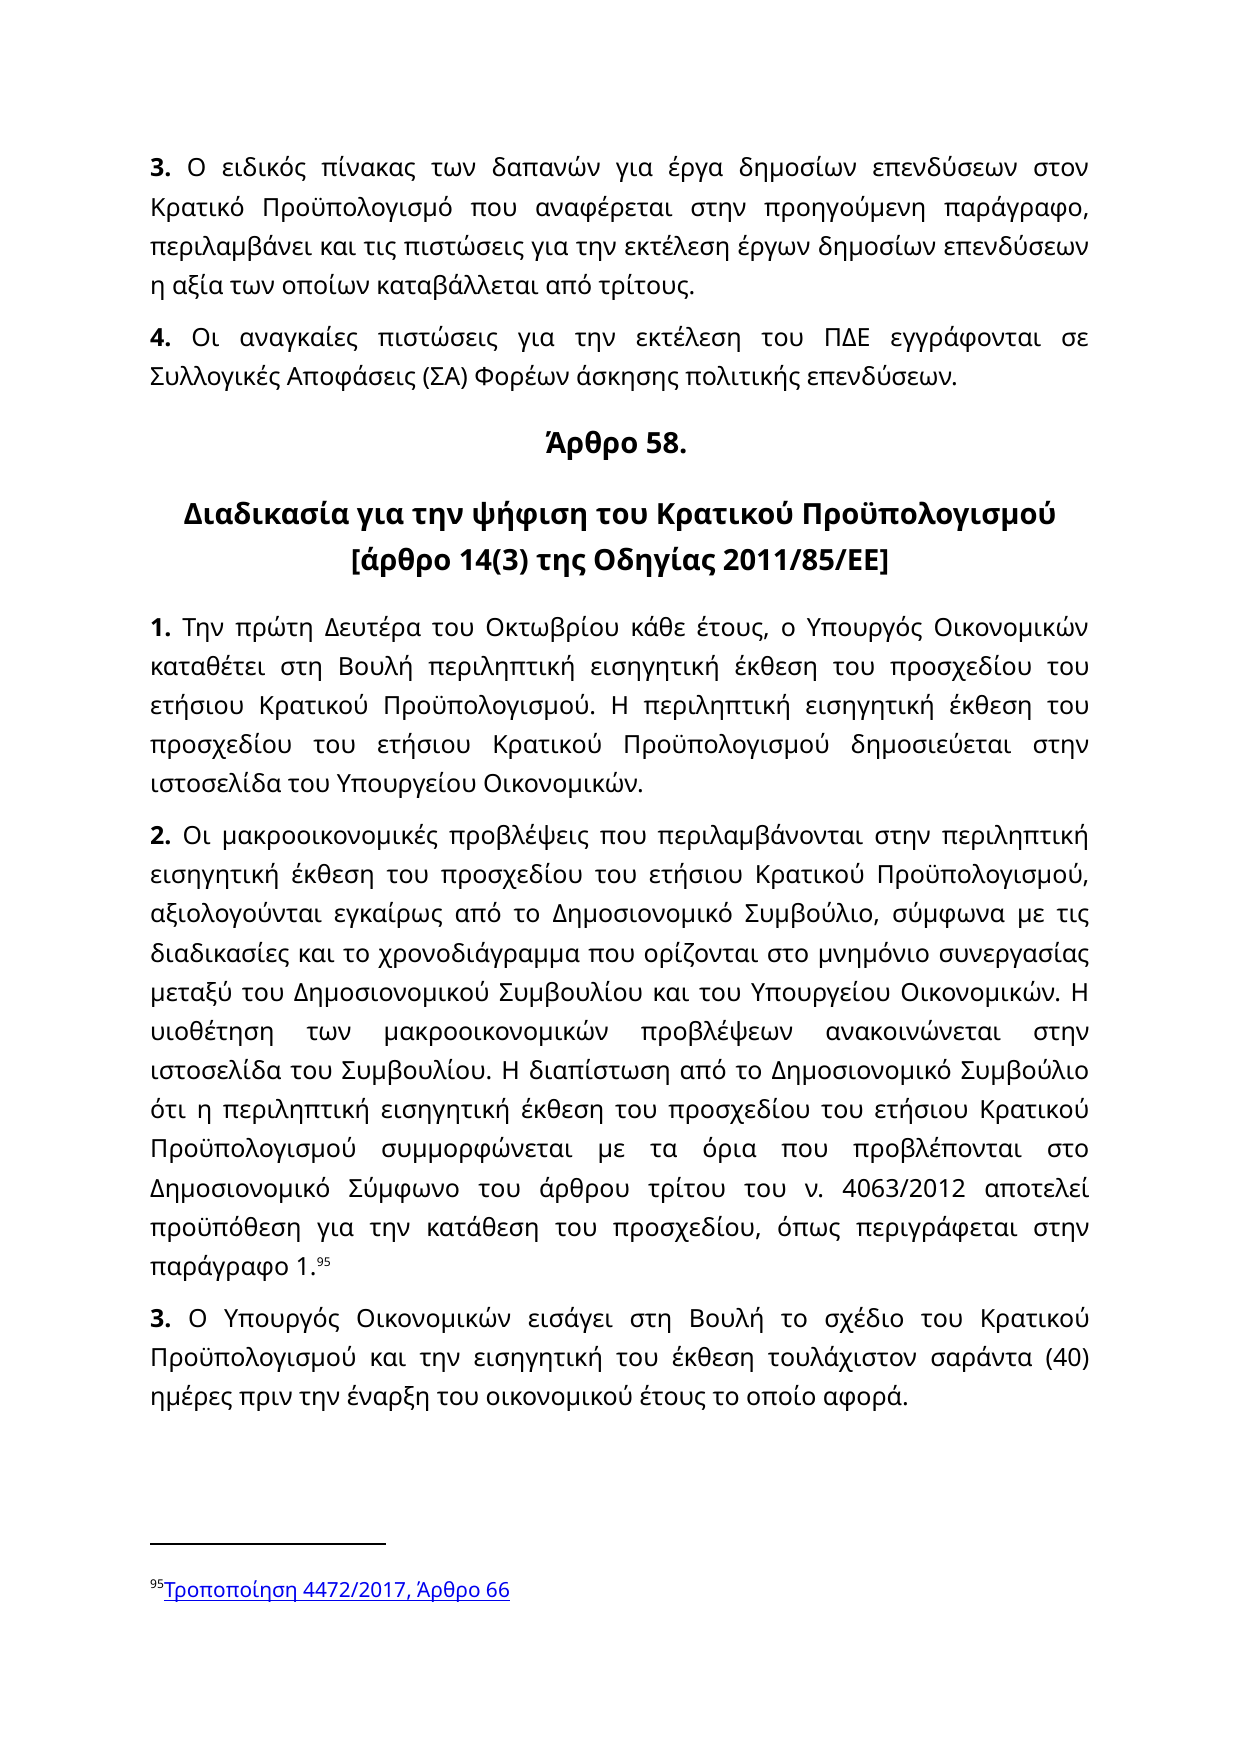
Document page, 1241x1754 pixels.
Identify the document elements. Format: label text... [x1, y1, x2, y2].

text 4. Οι αναγκαίες πιστώσεις για την εκτέλεση του ΠΔΕ εγγράφονται σε Συλλογικές Αποφάσεις (ΣΑ) Φορέων άσκησης πολιτικής επενδύσεων. [150, 319, 1090, 392]
text 1. Την πρώτη Δευτέρα του Οκτωβρίου κάθε έτους, ο Υπουργός Οικονομικών καταθέτει στη Βουλή περιληπτική εισηγητική έκθεση του προσχεδίου του ετήσιου Κρατικού Προϋπολογισμού. Η περιληπτική εισηγητική έκθεση του προσχεδίου του ετήσιου Κρατικού Προϋπολογισμού δημοσιεύεται στην ιστοσελίδα του Υπουργείου Οικονομικών. [150, 609, 1090, 800]
text 3. Ο ειδικός πίνακας των δαπανών για έργα δημοσίων επενδύσεων στον Κρατικό Προϋπολογισμό που αναφέρεται στην προηγούμενη παράγραφο, περιλαμβάνει και τις πιστώσεις για την εκτέλεση έργων δημοσίων επενδύσεων η αξία των οποίων καταβάλλεται από τρίτους. [150, 150, 1090, 302]
subtitle Άρθρο 58. [150, 422, 1090, 462]
text 3. Ο Υπουργός Οικονομικών εισάγει στη Βουλή το σχέδιο του Κρατικού Προϋπολογισμού και την εισηγητική του έκθεση τουλάχιστον σαράντα (40) ημέρες πριν την έναρξη του οικονομικού έτους το οποίο αφορά. [150, 1300, 1090, 1413]
text 2. Οι μακροοικονομικές προβλέψεις που περιλαμβάνονται στην περιληπτική εισηγητική έκθεση του προσχεδίου του ετήσιου Κρατικού Προϋπολογισμού, αξιολογούνται εγκαίρως από το Δημοσιονομικό Συμβούλιο, σύμφωνα με τις διαδικασίες και το χρονοδιάγραμμα που ορίζονται στο μνημόνιο συνεργασίας μεταξύ του Δημοσιονομικού Συμβουλίου και του Υπουργείου Οικονομικών. Η υιοθέτηση των μακροοικονομικών προβλέψεων ανακοινώνεται στην ιστοσελίδα του Συμβουλίου. Η διαπίστωση από το Δημοσιονομικό Συμβούλιο ότι η περιληπτική εισηγητική έκθεση του προσχεδίου του ετήσιου Κρατικού Προϋπολογισμού συμμορφώνεται με τα όρια που προβλέπονται στο Δημοσιονομικό Σύμφωνο του άρθρου τρίτου του ν. 4063/2012 αποτελεί προϋπόθεση για την κατάθεση του προσχεδίου, όπως περιγράφεται στην παράγραφο 1. [150, 818, 1090, 1283]
subtitle Διαδικασία για την ψήφιση του Κρατικού Προϋπολογισμού [άρθρο 14(3) της Οδηγίας 2011/85/ΕΕ] [150, 493, 1090, 578]
text Τροποποίηση 4472/2017, Άρθρο 66 [150, 1576, 1090, 1604]
